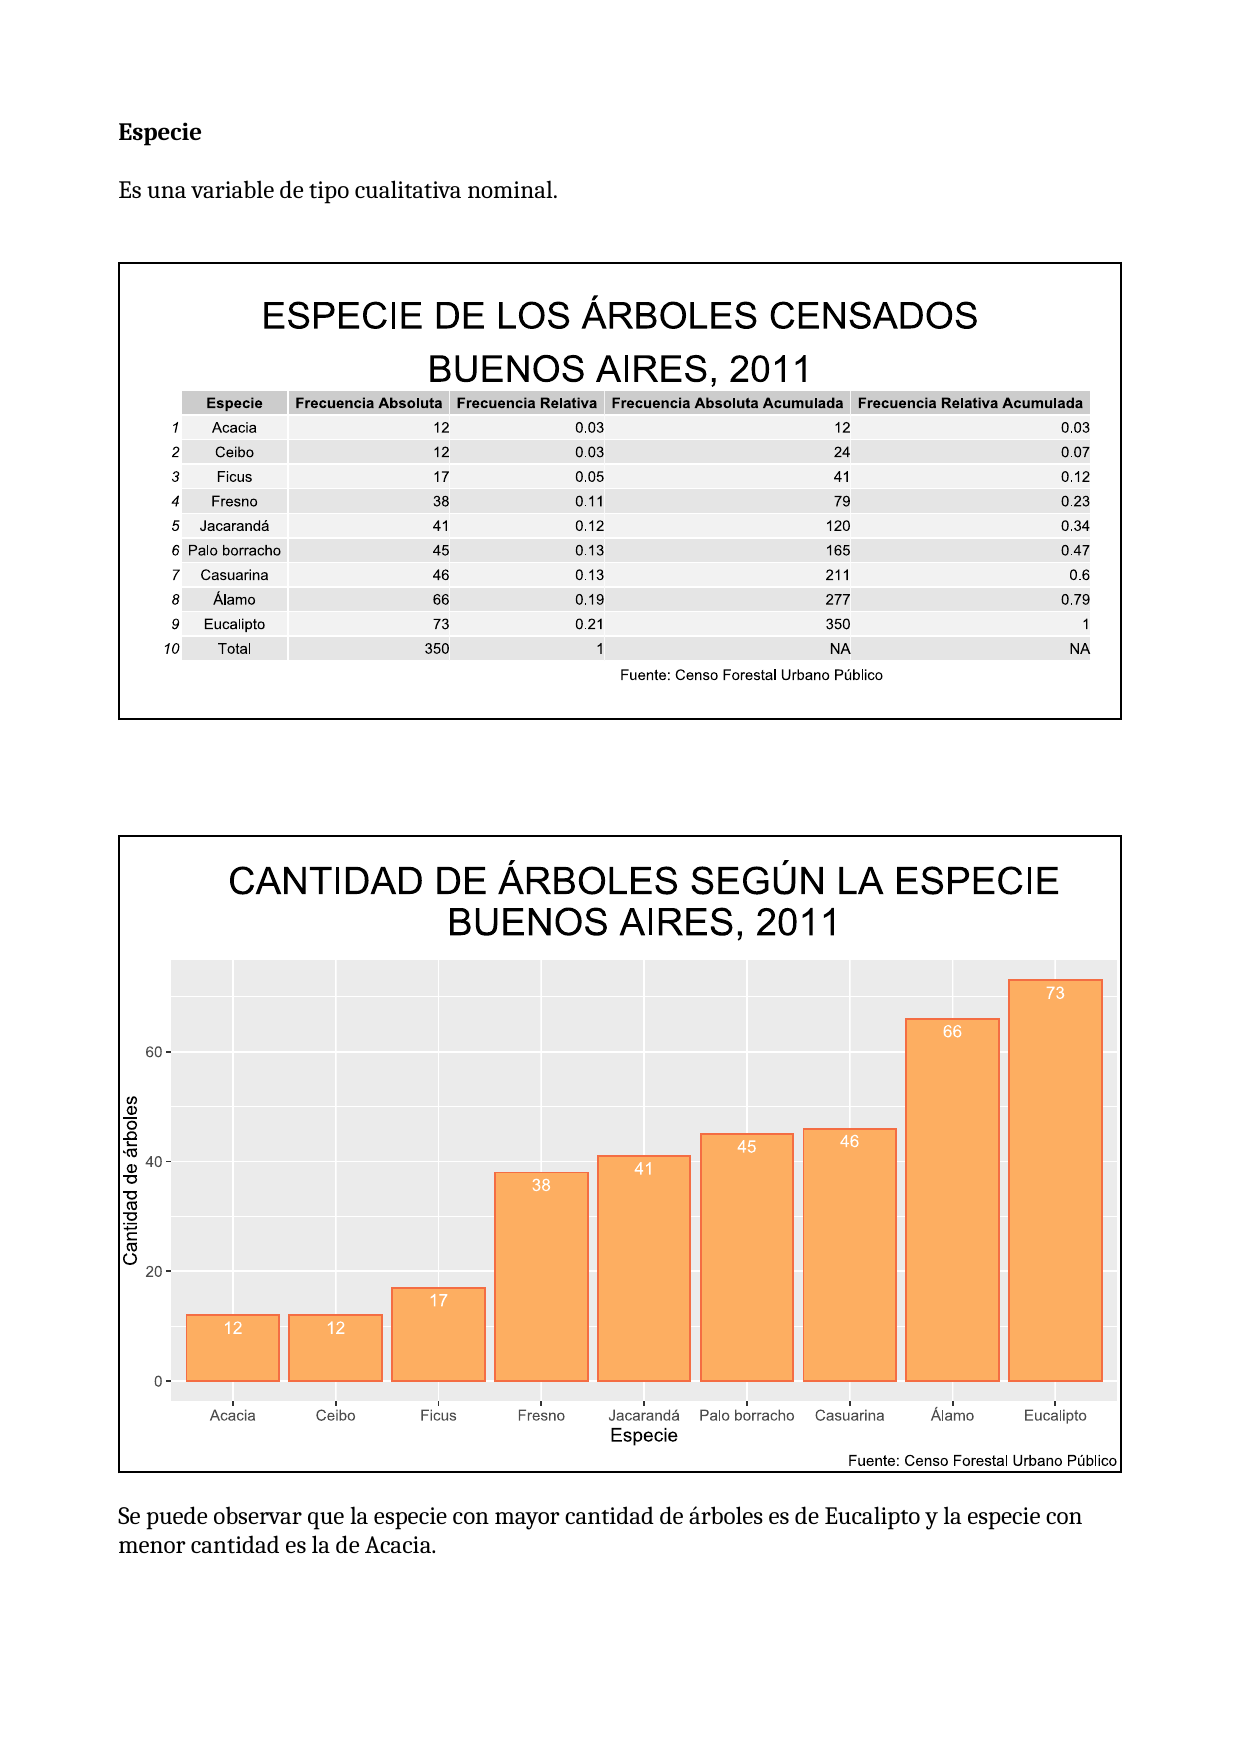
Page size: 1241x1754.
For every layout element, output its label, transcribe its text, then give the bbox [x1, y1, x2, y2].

text Es una variable de tipo cualitativa nominal. [118, 176, 1122, 204]
text Se puede observar que la especie con mayor cantidad de árboles es de Eucalipto y la especie con menor cantidad es la de Acacia. [118, 1502, 1122, 1560]
text Especie [118, 118, 1122, 147]
